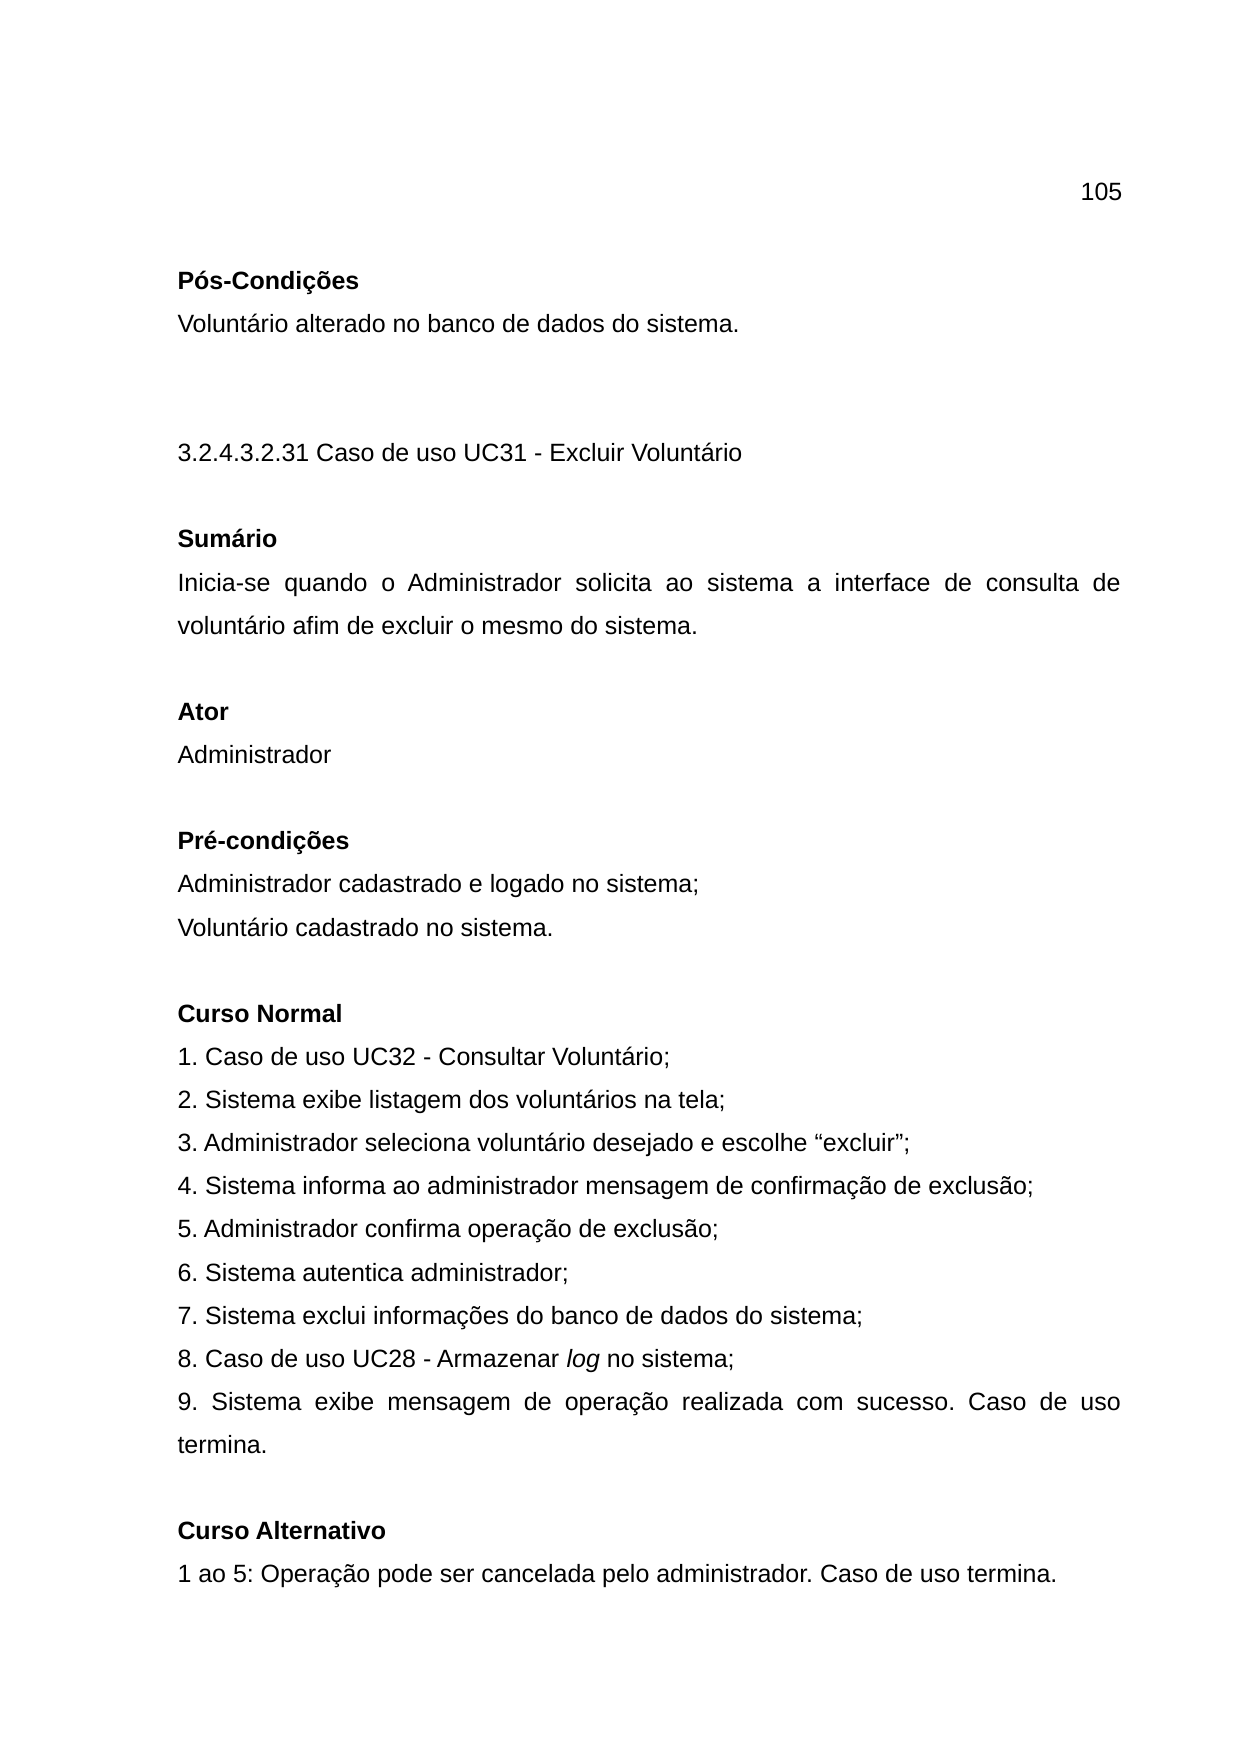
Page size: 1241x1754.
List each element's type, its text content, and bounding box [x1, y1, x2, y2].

text 5. Administrador confirma operação de exclusão; [177, 1214, 1122, 1243]
text 3. Administrador seleciona voluntário desejado e escolhe “excluir”; [177, 1128, 1122, 1157]
text Pós-Condições [177, 266, 1122, 294]
text Administrador cadastrado e logado no sistema; [177, 869, 1122, 898]
text Curso Normal [177, 999, 1122, 1028]
text 8. Caso de uso UC28 - Armazenar log no sistema; [177, 1344, 1122, 1373]
text 3.2.4.3.2.31 Caso de uso UC31 - Excluir Voluntário [177, 438, 1122, 467]
text 7. Sistema exclui informações do banco de dados do sistema; [177, 1301, 1122, 1329]
text Curso Alternativo [177, 1516, 1122, 1545]
text 4. Sistema informa ao administrador mensagem de confirmação de exclusão; [177, 1171, 1122, 1200]
text Voluntário alterado no banco de dados do sistema. [177, 309, 1122, 338]
text 6. Sistema autentica administrador; [177, 1258, 1122, 1286]
text Sumário [177, 524, 1122, 553]
text 2. Sistema exibe listagem dos voluntários na tela; [177, 1085, 1122, 1114]
text 1. Caso de uso UC32 - Consultar Voluntário; [177, 1042, 1122, 1071]
text 1 ao 5: Operação pode ser cancelada pelo administrador. Caso de uso termina. [177, 1559, 1122, 1588]
text Ator [177, 697, 1122, 726]
text Voluntário cadastrado no sistema. [177, 913, 1122, 941]
text Administrador [177, 740, 1122, 769]
text 9. Sistema exibe mensagem de operação realizada com sucesso. Caso de uso termina. [177, 1387, 1122, 1459]
text Pré-condições [177, 826, 1122, 855]
text Inicia-se quando o Administrador solicita ao sistema a interface de consulta de voluntário afim de excluir o mesmo do sistema. [177, 568, 1122, 639]
